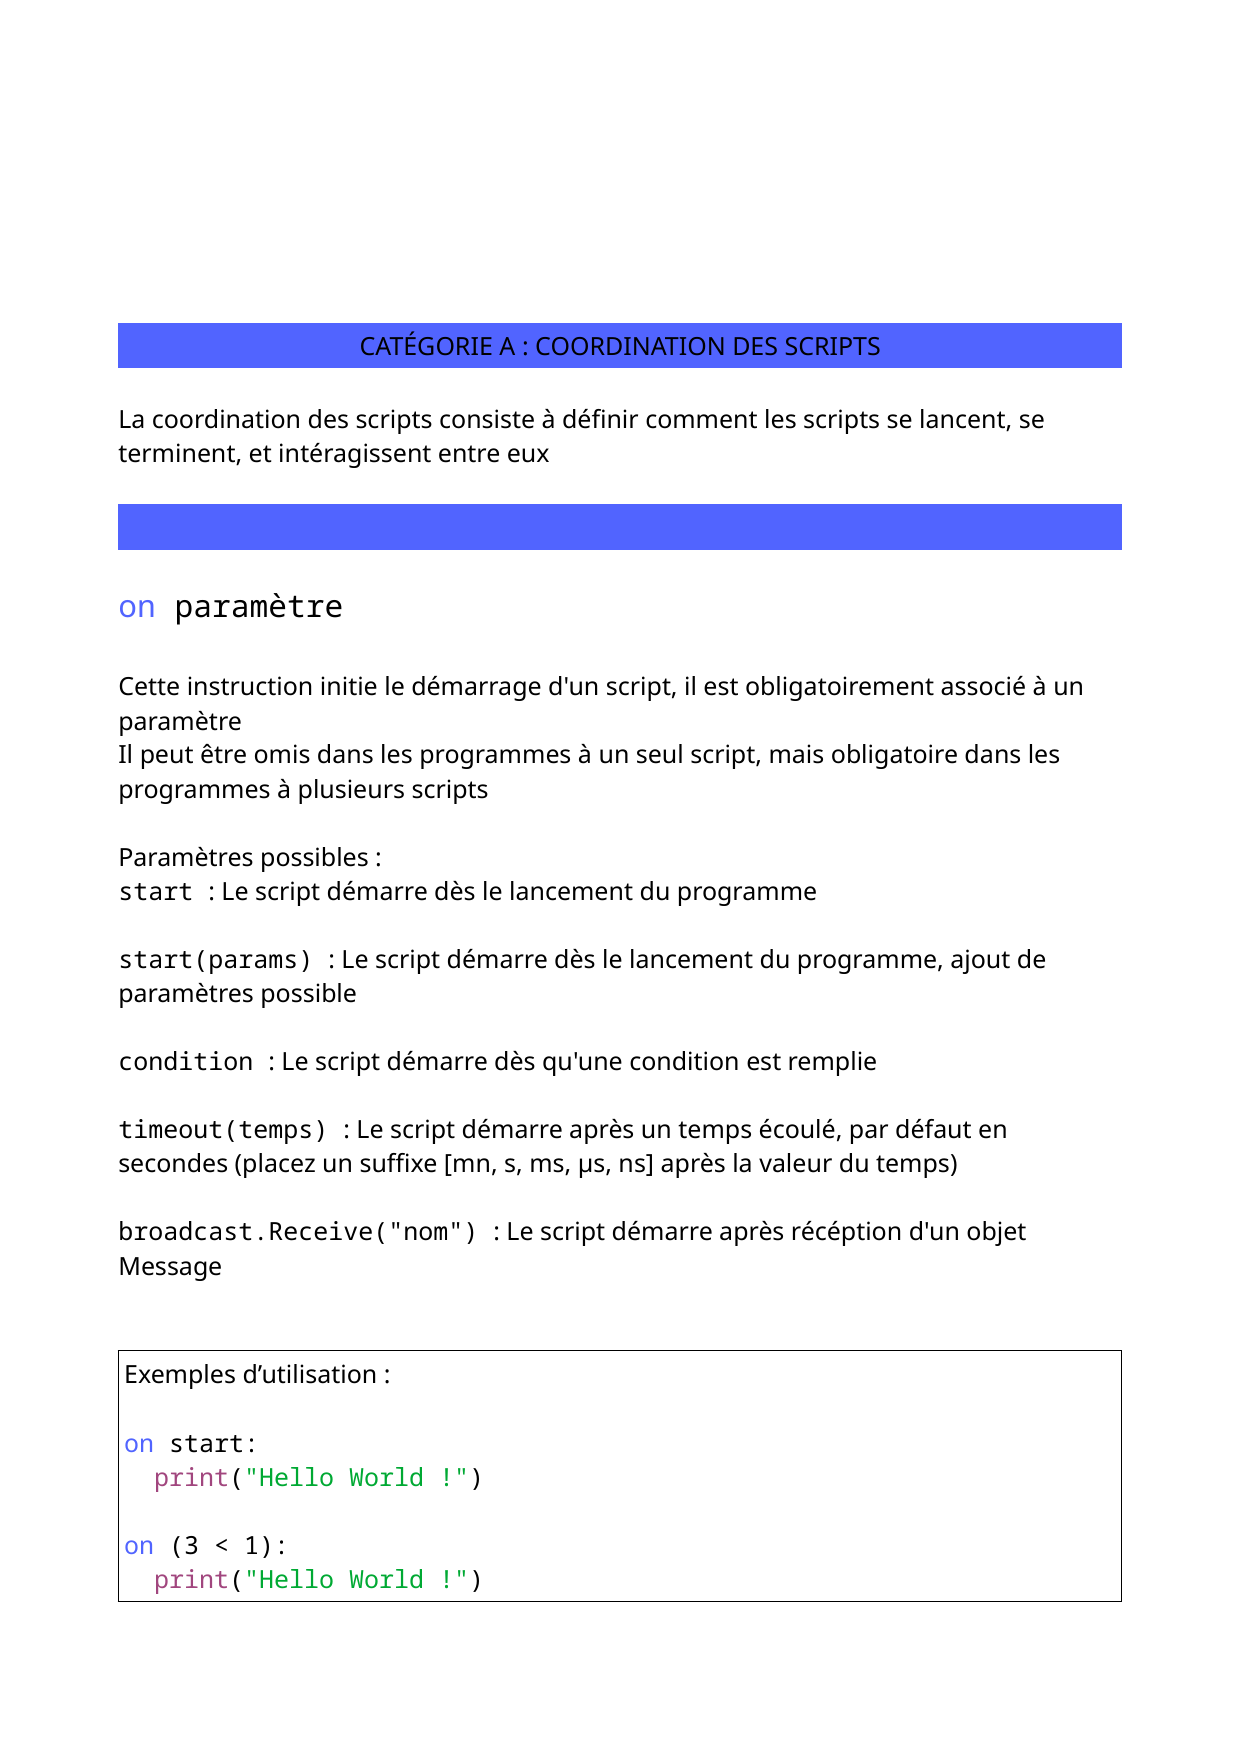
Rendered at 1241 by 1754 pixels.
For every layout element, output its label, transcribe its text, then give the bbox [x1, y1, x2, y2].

table_header CATÉGORIE A : COORDINATION DES SCRIPTS [118, 323, 1122, 368]
table_header Exemples d’utilisation : on start: print("Hello World !") on (3 < 1): print("Hello World !") [119, 1351, 1121, 1601]
text timeout(temps) : Le script démarre après un temps écoulé, par défaut en secondes (placez un suffixe [mn, s, ms, µs, ns] après la valeur du temps) [118, 1112, 1122, 1180]
text Cette instruction initie le démarrage d'un script, il est obligatoirement associé à un paramètre [118, 669, 1122, 737]
text on paramètre [118, 584, 1122, 626]
text Il peut être omis dans les programmes à un seul script, mais obligatoire dans les programmes à plusieurs scripts [118, 737, 1122, 805]
text condition : Le script démarre dès qu'une condition est remplie [118, 1044, 1122, 1078]
text La coordination des scripts consiste à définir comment les scripts se lancent, se terminent, et intéragissent entre eux [118, 402, 1122, 470]
text broadcast.Receive("nom") : Le script démarre après récéption d'un objet Message [118, 1214, 1122, 1282]
table_header [118, 504, 1122, 550]
text start(params) : Le script démarre dès le lancement du programme, ajout de paramètres possible [118, 942, 1122, 1010]
text start : Le script démarre dès le lancement du programme [118, 873, 1122, 907]
text Paramètres possibles : [118, 839, 1122, 873]
